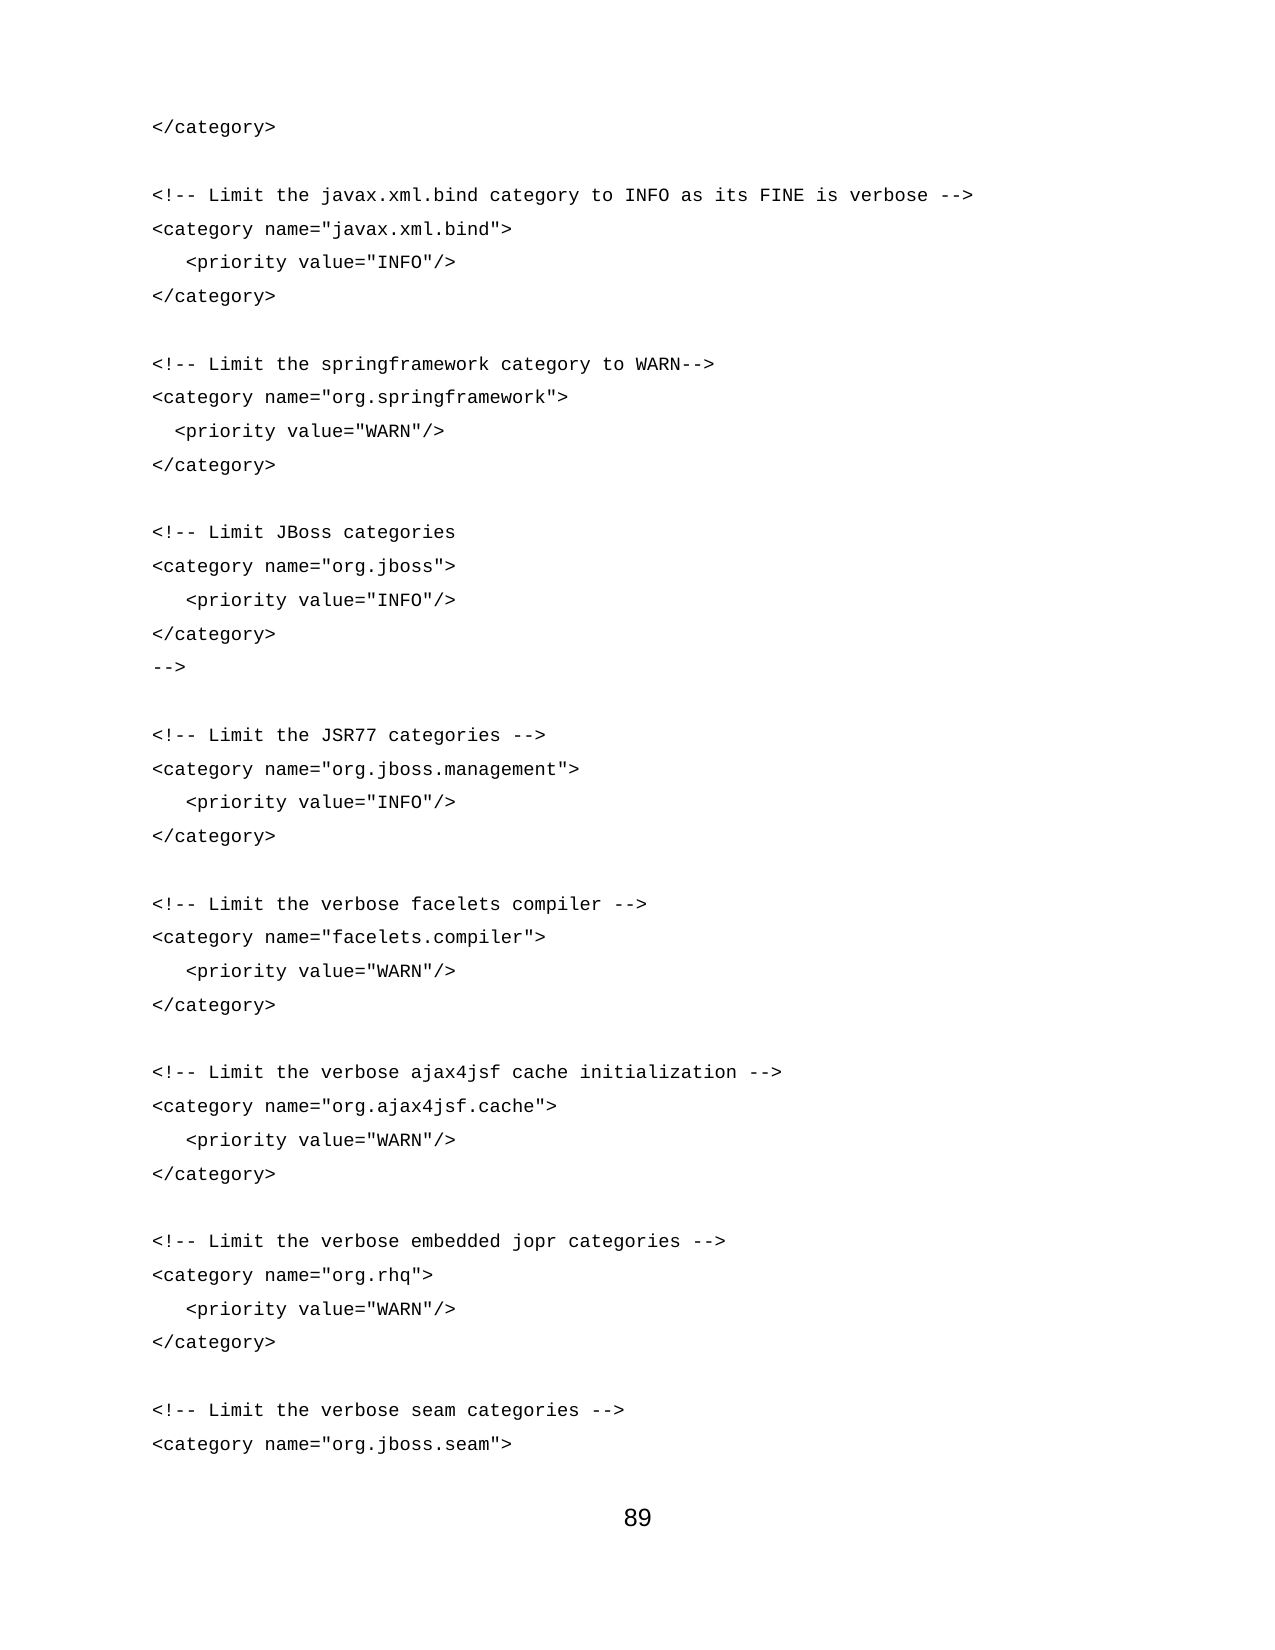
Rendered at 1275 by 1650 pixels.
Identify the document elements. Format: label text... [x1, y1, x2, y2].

text <priority value="WARN"/> [118, 962, 1157, 983]
text <!-- Limit the javax.xml.bind category to INFO as its FINE is verbose --> [118, 186, 1157, 207]
text <priority value="WARN"/> [118, 422, 1157, 443]
text <priority value="INFO"/> [118, 253, 1157, 274]
text </category> [118, 624, 1157, 646]
text </category> [118, 996, 1157, 1017]
text <category name="facelets.compiler"> [118, 928, 1157, 949]
text <!-- Limit the verbose facelets compiler --> [118, 894, 1157, 916]
text </category> [118, 1164, 1157, 1186]
text <category name="org.ajax4jsf.cache"> [118, 1097, 1157, 1118]
text <priority value="WARN"/> [118, 1299, 1157, 1321]
text <category name="org.jboss.seam"> [118, 1434, 1157, 1456]
text <!-- Limit JBoss categories [118, 523, 1157, 544]
text <priority value="INFO"/> [118, 591, 1157, 612]
text <category name="org.springframework"> [118, 388, 1157, 409]
text </category> [118, 827, 1157, 848]
text <!-- Limit the JSR77 categories --> [118, 726, 1157, 747]
text <!-- Limit the verbose seam categories --> [118, 1401, 1157, 1422]
text <!-- Limit the springframework category to WARN--> [118, 354, 1157, 376]
text <category name="org.jboss"> [118, 557, 1157, 578]
text <category name="org.jboss.management"> [118, 759, 1157, 781]
text </category> [118, 118, 1157, 139]
text </category> [118, 1333, 1157, 1354]
text <priority value="WARN"/> [118, 1131, 1157, 1152]
text </category> [118, 456, 1157, 477]
text <category name="javax.xml.bind"> [118, 219, 1157, 241]
text </category> [118, 287, 1157, 308]
text <priority value="INFO"/> [118, 793, 1157, 814]
text <!-- Limit the verbose embedded jopr categories --> [118, 1232, 1157, 1253]
text --> [118, 658, 1157, 679]
text <!-- Limit the verbose ajax4jsf cache initialization --> [118, 1063, 1157, 1084]
text <category name="org.rhq"> [118, 1266, 1157, 1287]
